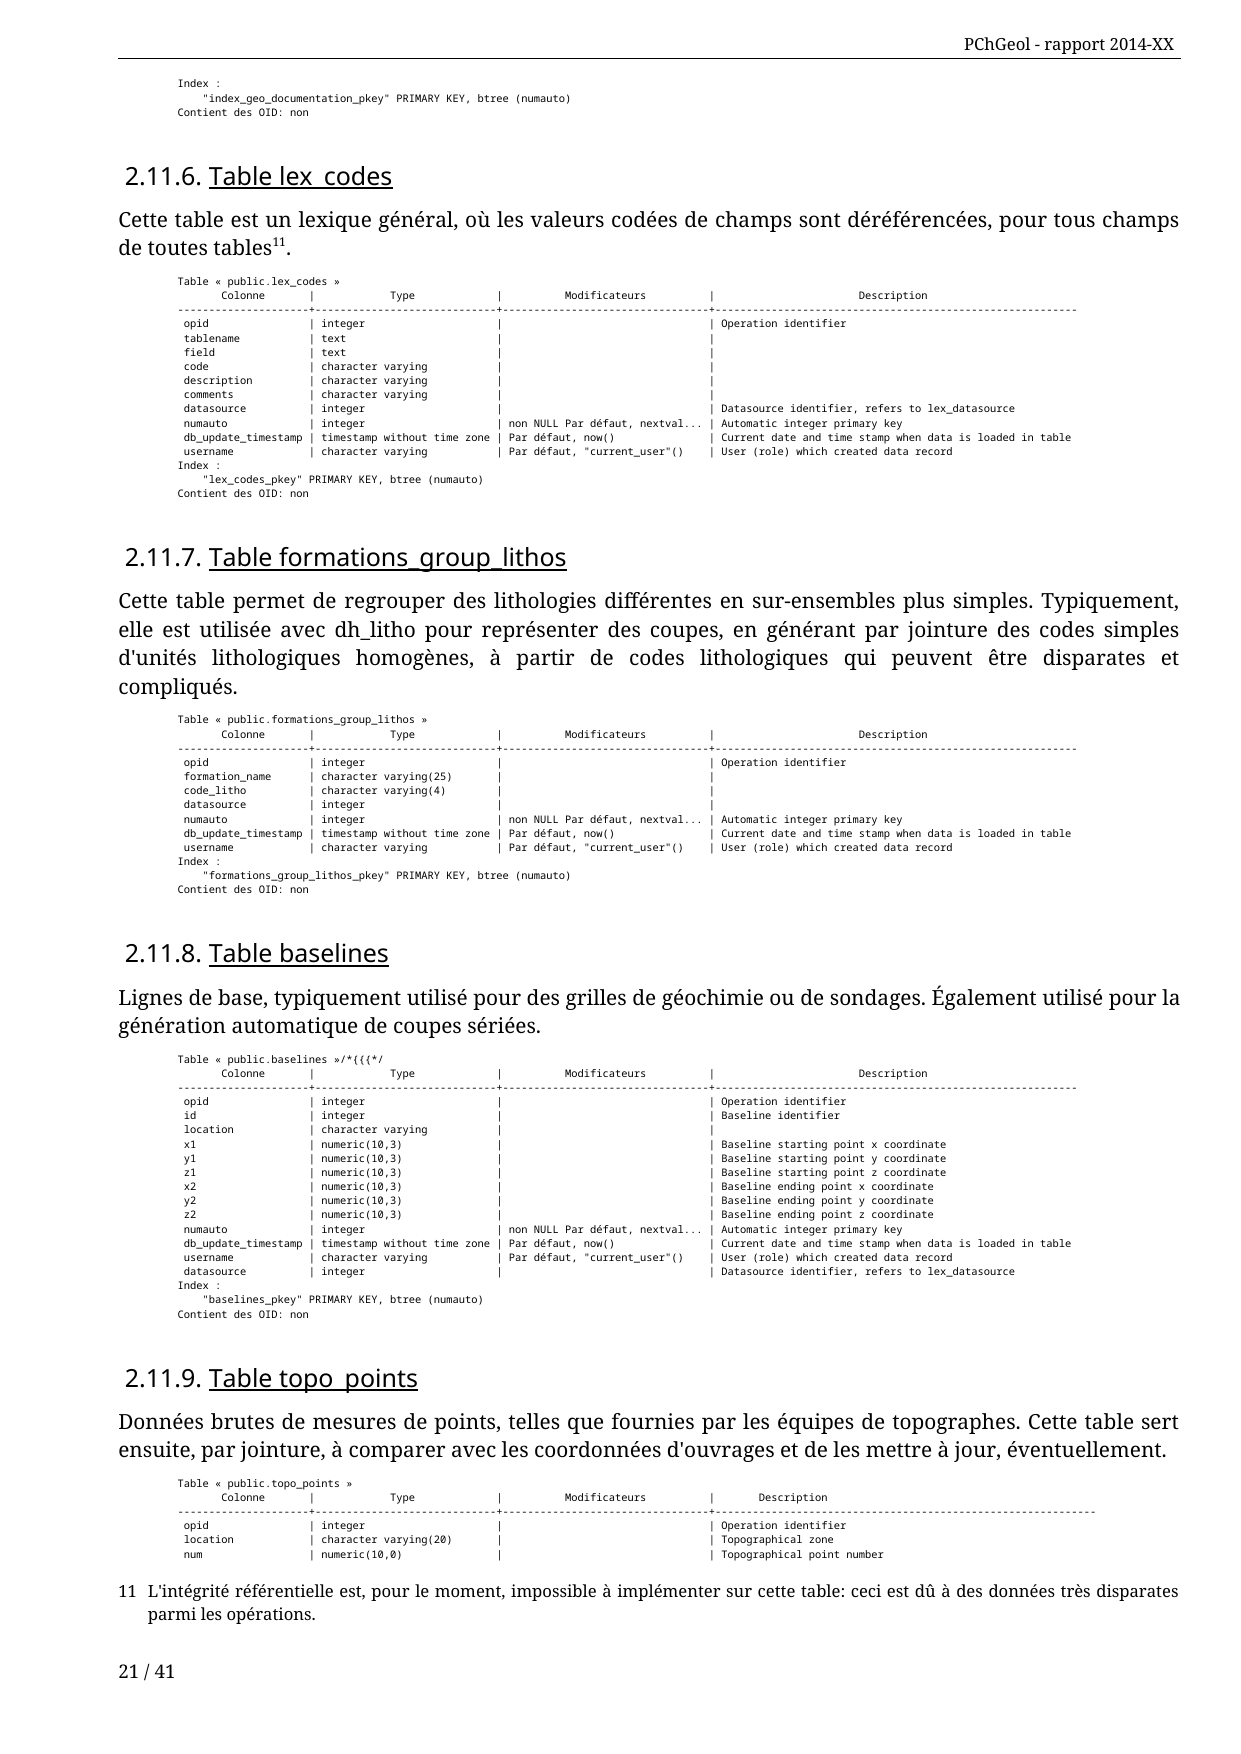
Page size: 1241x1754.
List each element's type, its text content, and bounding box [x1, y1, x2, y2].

text Contient des OID: non [177, 1307, 1181, 1321]
text username | character varying | Par défaut, "current_user"() | User (role) which created data record [177, 1250, 1181, 1264]
text location | character varying(20) | | Topographical zone [177, 1533, 1181, 1547]
text Table « public.baselines »/*{{{*/ [177, 1052, 1181, 1066]
text datasource | integer | | [177, 798, 1181, 812]
text code_litho | character varying(4) | | [177, 784, 1181, 798]
text ---------------------+-----------------------------+---------------------------------+---------------------------------------------------------- [177, 741, 1181, 755]
text numauto | integer | non NULL Par défaut, nextval... | Automatic integer primary key [177, 1222, 1181, 1236]
text Contient des OID: non [177, 883, 1181, 897]
text "index_geo_documentation_pkey" PRIMARY KEY, btree (numauto) [177, 91, 1181, 105]
text Colonne | Type | Modificateurs | Description [177, 727, 1181, 741]
text Index : [177, 77, 1181, 91]
text num | numeric(10,0) | | Topographical point number [177, 1547, 1181, 1561]
text location | character varying | | [177, 1123, 1181, 1137]
text "baselines_pkey" PRIMARY KEY, btree (numauto) [177, 1293, 1181, 1307]
text Contient des OID: non [177, 487, 1181, 501]
text description | character varying | | [177, 373, 1181, 388]
text ---------------------+-----------------------------+---------------------------------+---------------------------------------------------------- [177, 1080, 1181, 1094]
text datasource | integer | | Datasource identifier, refers to lex_datasource [177, 1264, 1181, 1279]
text y2 | numeric(10,3) | | Baseline ending point y coordinate [177, 1194, 1181, 1208]
text z2 | numeric(10,3) | | Baseline ending point z coordinate [177, 1208, 1181, 1222]
text L'intégrité référentielle est, pour le moment, impossible à implémenter sur cette table: ceci est dû à des données très disparates parmi les opérations. [118, 1580, 1181, 1625]
text Lignes de base, typiquement utilisé pour des grilles de géochimie ou de sondages. Également utilisé pour la génération automatique de coupes sériées. [118, 983, 1181, 1039]
text "lex_codes_pkey" PRIMARY KEY, btree (numauto) [177, 473, 1181, 487]
text code | character varying | | [177, 359, 1181, 373]
text Table « public.formations_group_lithos » [177, 713, 1181, 727]
text numauto | integer | non NULL Par défaut, nextval... | Automatic integer primary key [177, 812, 1181, 826]
text field | text | | [177, 345, 1181, 359]
text ---------------------+-----------------------------+---------------------------------+---------------------------------------------------------- [177, 303, 1181, 317]
text Colonne | Type | Modificateurs | Description [177, 288, 1181, 303]
text Cette table permet de regrouper des lithologies différentes en sur-ensembles plus simples. Typiquement, elle est utilisée avec dh_litho pour représenter des coupes, en générant par jointure des codes simples d'unités lithologiques homogènes, à partir de codes lithologiques qui peuvent être disparates et compliqués. [118, 587, 1181, 700]
subtitle Table baselines [118, 936, 1181, 970]
text username | character varying | Par défaut, "current_user"() | User (role) which created data record [177, 840, 1181, 854]
subtitle Table topo_points [118, 1360, 1181, 1394]
text Table « public.lex_codes » [177, 274, 1181, 288]
text Colonne | Type | Modificateurs | Description [177, 1490, 1181, 1504]
text id | integer | | Baseline identifier [177, 1109, 1181, 1123]
text Table « public.topo_points » [177, 1476, 1181, 1490]
subtitle Table formations_group_lithos [118, 540, 1181, 574]
text Index : [177, 1279, 1181, 1293]
text opid | integer | | Operation identifier [177, 1519, 1181, 1533]
text opid | integer | | Operation identifier [177, 755, 1181, 769]
text opid | integer | | Operation identifier [177, 317, 1181, 331]
text x1 | numeric(10,3) | | Baseline starting point x coordinate [177, 1137, 1181, 1151]
text db_update_timestamp | timestamp without time zone | Par défaut, now() | Current date and time stamp when data is loaded in table [177, 430, 1181, 444]
text Index : [177, 458, 1181, 473]
subtitle Table lex_codes [118, 158, 1181, 192]
text db_update_timestamp | timestamp without time zone | Par défaut, now() | Current date and time stamp when data is loaded in table [177, 1236, 1181, 1250]
text Colonne | Type | Modificateurs | Description [177, 1066, 1181, 1080]
text x2 | numeric(10,3) | | Baseline ending point x coordinate [177, 1179, 1181, 1194]
text formation_name | character varying(25) | | [177, 769, 1181, 784]
text z1 | numeric(10,3) | | Baseline starting point z coordinate [177, 1165, 1181, 1179]
text Données brutes de mesures de points, telles que fournies par les équipes de topographes. Cette table sert ensuite, par jointure, à comparer avec les coordonnées d'ouvrages et de les mettre à jour, éventuellement. [118, 1407, 1181, 1464]
text datasource | integer | | Datasource identifier, refers to lex_datasource [177, 402, 1181, 416]
text tablename | text | | [177, 331, 1181, 345]
text comments | character varying | | [177, 388, 1181, 402]
text ---------------------+-----------------------------+---------------------------------+------------------------------------------------------------- [177, 1504, 1181, 1519]
text numauto | integer | non NULL Par défaut, nextval... | Automatic integer primary key [177, 416, 1181, 430]
text username | character varying | Par défaut, "current_user"() | User (role) which created data record [177, 444, 1181, 458]
text opid | integer | | Operation identifier [177, 1094, 1181, 1109]
text Index : [177, 854, 1181, 869]
text db_update_timestamp | timestamp without time zone | Par défaut, now() | Current date and time stamp when data is loaded in table [177, 826, 1181, 840]
text y1 | numeric(10,3) | | Baseline starting point y coordinate [177, 1151, 1181, 1165]
text "formations_group_lithos_pkey" PRIMARY KEY, btree (numauto) [177, 869, 1181, 883]
text Contient des OID: non [177, 105, 1181, 119]
text Cette table est un lexique général, où les valeurs codées de champs sont déréférencées, pour tous champs de toutes tables. [118, 205, 1181, 262]
